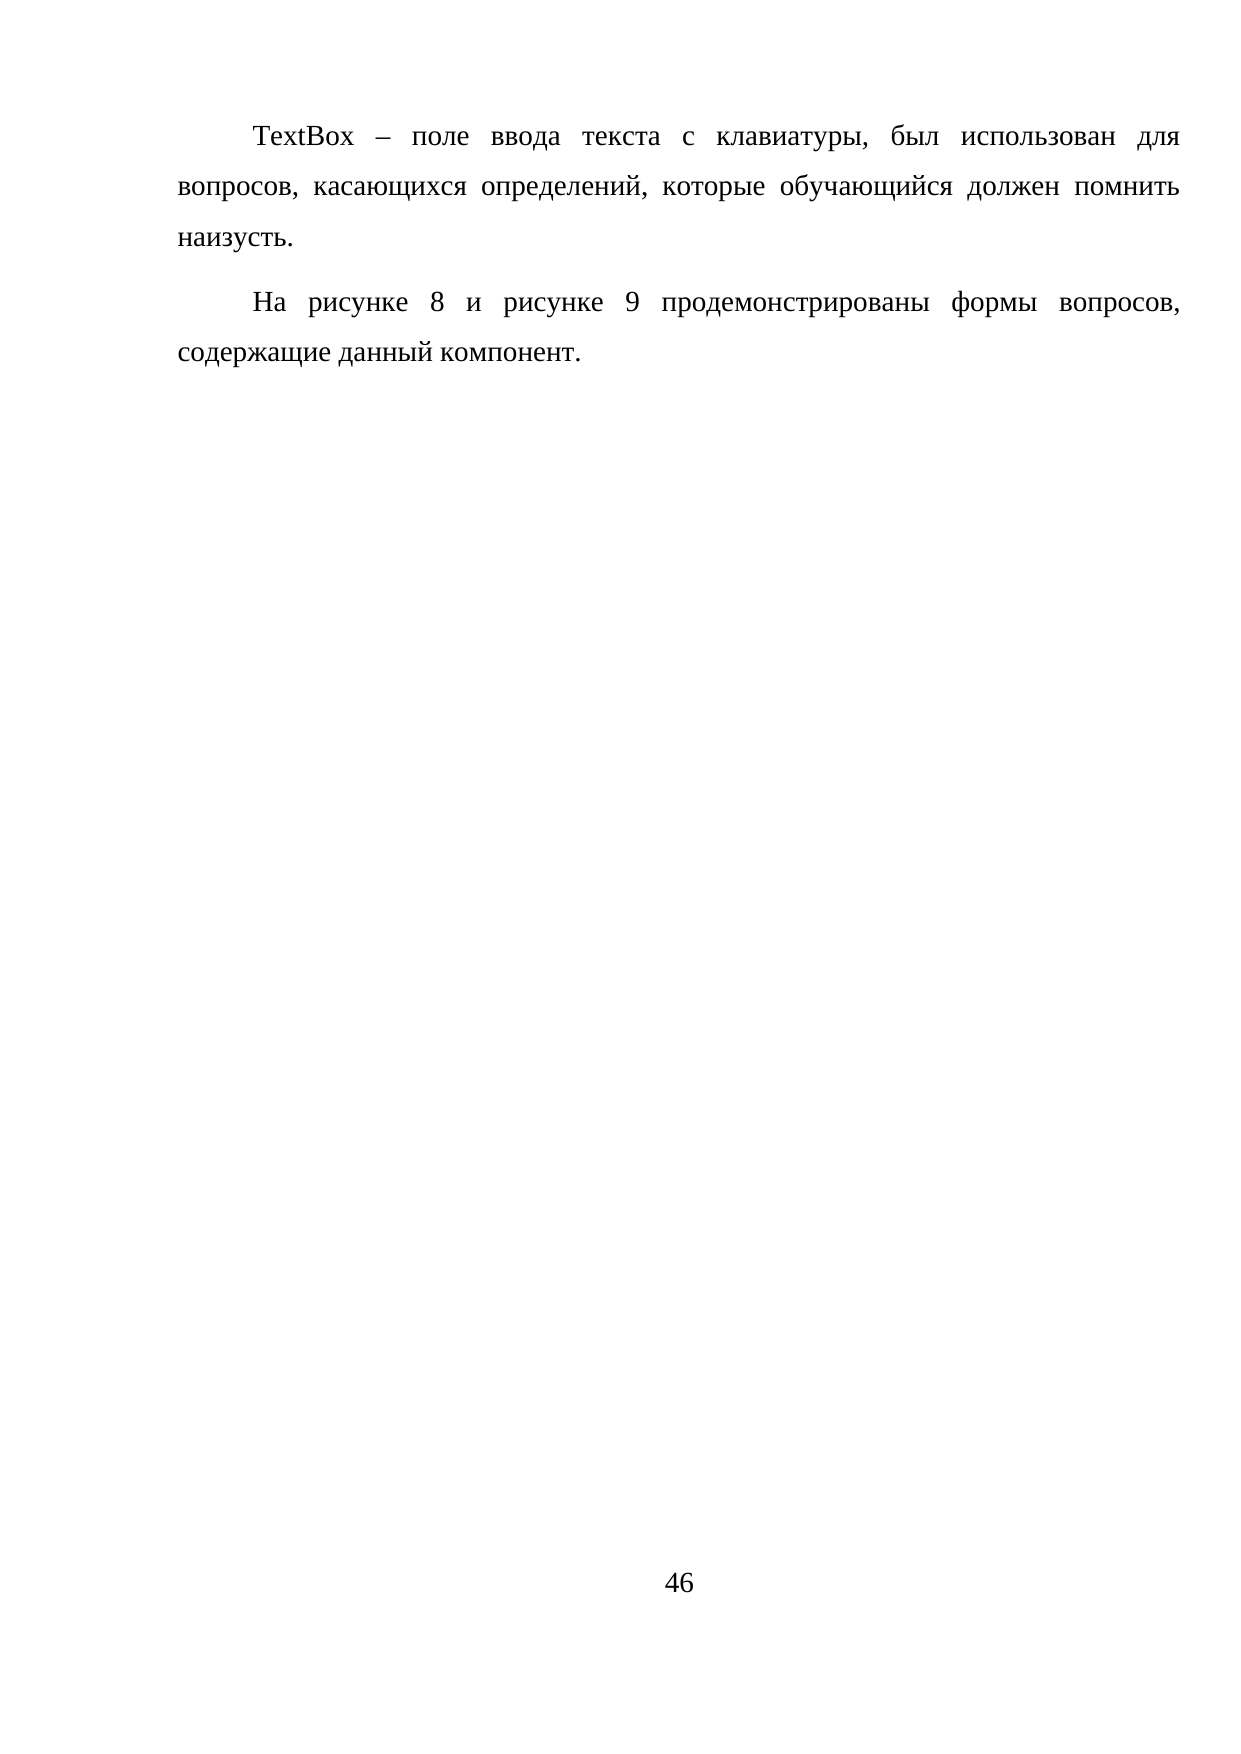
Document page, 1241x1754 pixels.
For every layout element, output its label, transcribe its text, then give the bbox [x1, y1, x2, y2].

text TextBox – поле ввода текста с клавиатуры, был использован для вопросов, касающихся определений, которые обучающийся должен помнить наизусть. [177, 118, 1181, 252]
text На рисунке 8 и рисунке 9 продемонстрированы формы вопросов, содержащие данный компонент. [177, 284, 1181, 367]
